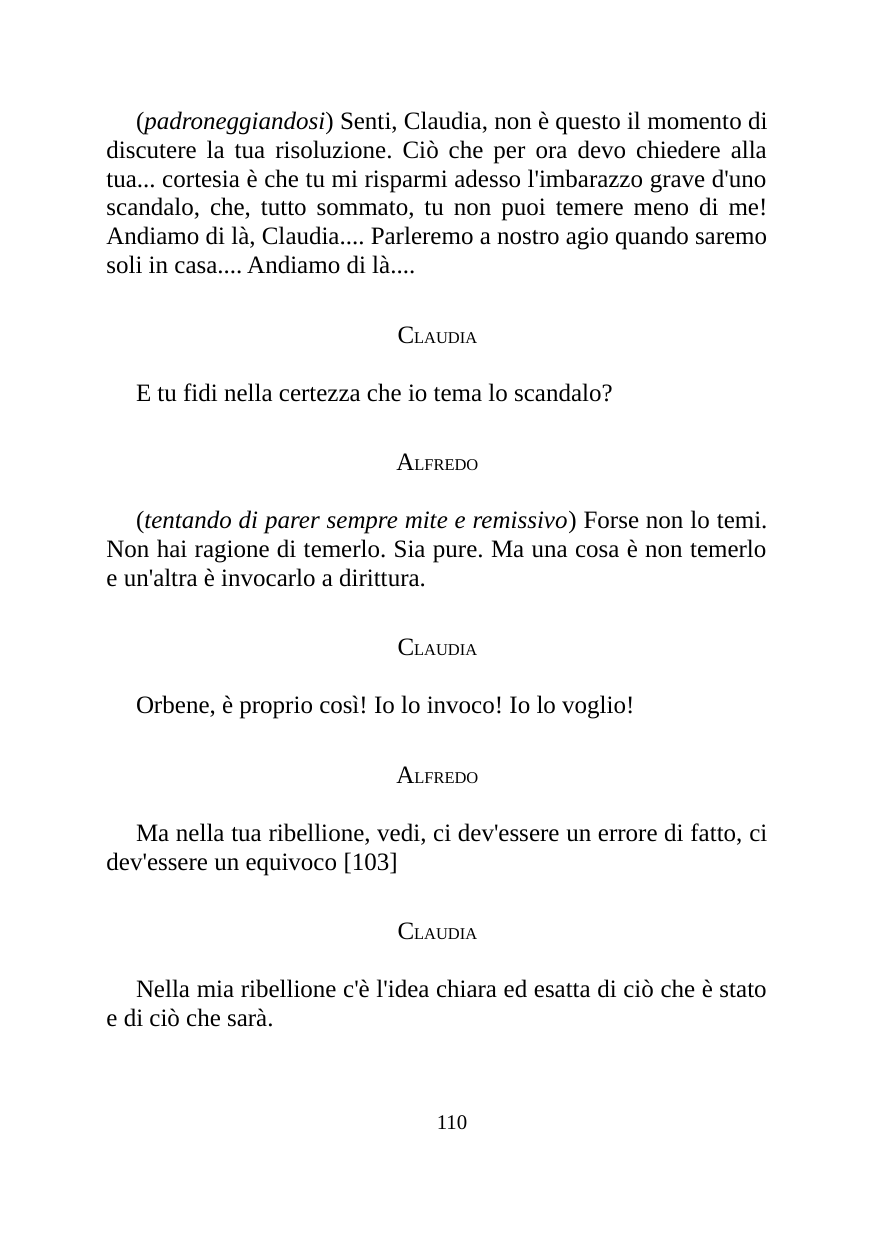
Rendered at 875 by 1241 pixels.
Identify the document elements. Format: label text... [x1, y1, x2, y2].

text Orbene, è proprio così! Io lo invoco! Io lo voglio! [106, 690, 768, 719]
text Alfredo [106, 447, 768, 476]
text Nella mia ribellione c'è l'idea chiara ed esatta di ciò che è stato e di ciò che sarà. [106, 974, 768, 1032]
text Claudia [106, 632, 768, 661]
text E tu fidi nella certezza che io tema lo scandalo? [106, 378, 768, 406]
text (padroneggiandosi) Senti, Claudia, non è questo il momento di discutere la tua risoluzione. Ciò che per ora devo chiedere alla tua... cortesia è che tu mi risparmi adesso l'imbarazzo grave d'uno scandalo, che, tutto sommato, tu non puoi temere meno di me! Andiamo di là, Claudia.... Parleremo a nostro agio quando saremo soli in casa.... Andiamo di là.... [106, 106, 768, 279]
text Ma nella tua ribellione, vedi, ci dev'essere un errore di fatto, ci dev'essere un equivoco [103] [106, 818, 768, 875]
text Claudia [106, 916, 768, 945]
text (tentando di parer sempre mite e remissivo) Forse non lo temi. Non hai ragione di temerlo. Sia pure. Ma una cosa è non temerlo e un'altra è invocarlo a dirittura. [106, 505, 768, 591]
text Claudia [106, 320, 768, 348]
text Alfredo [106, 760, 768, 789]
